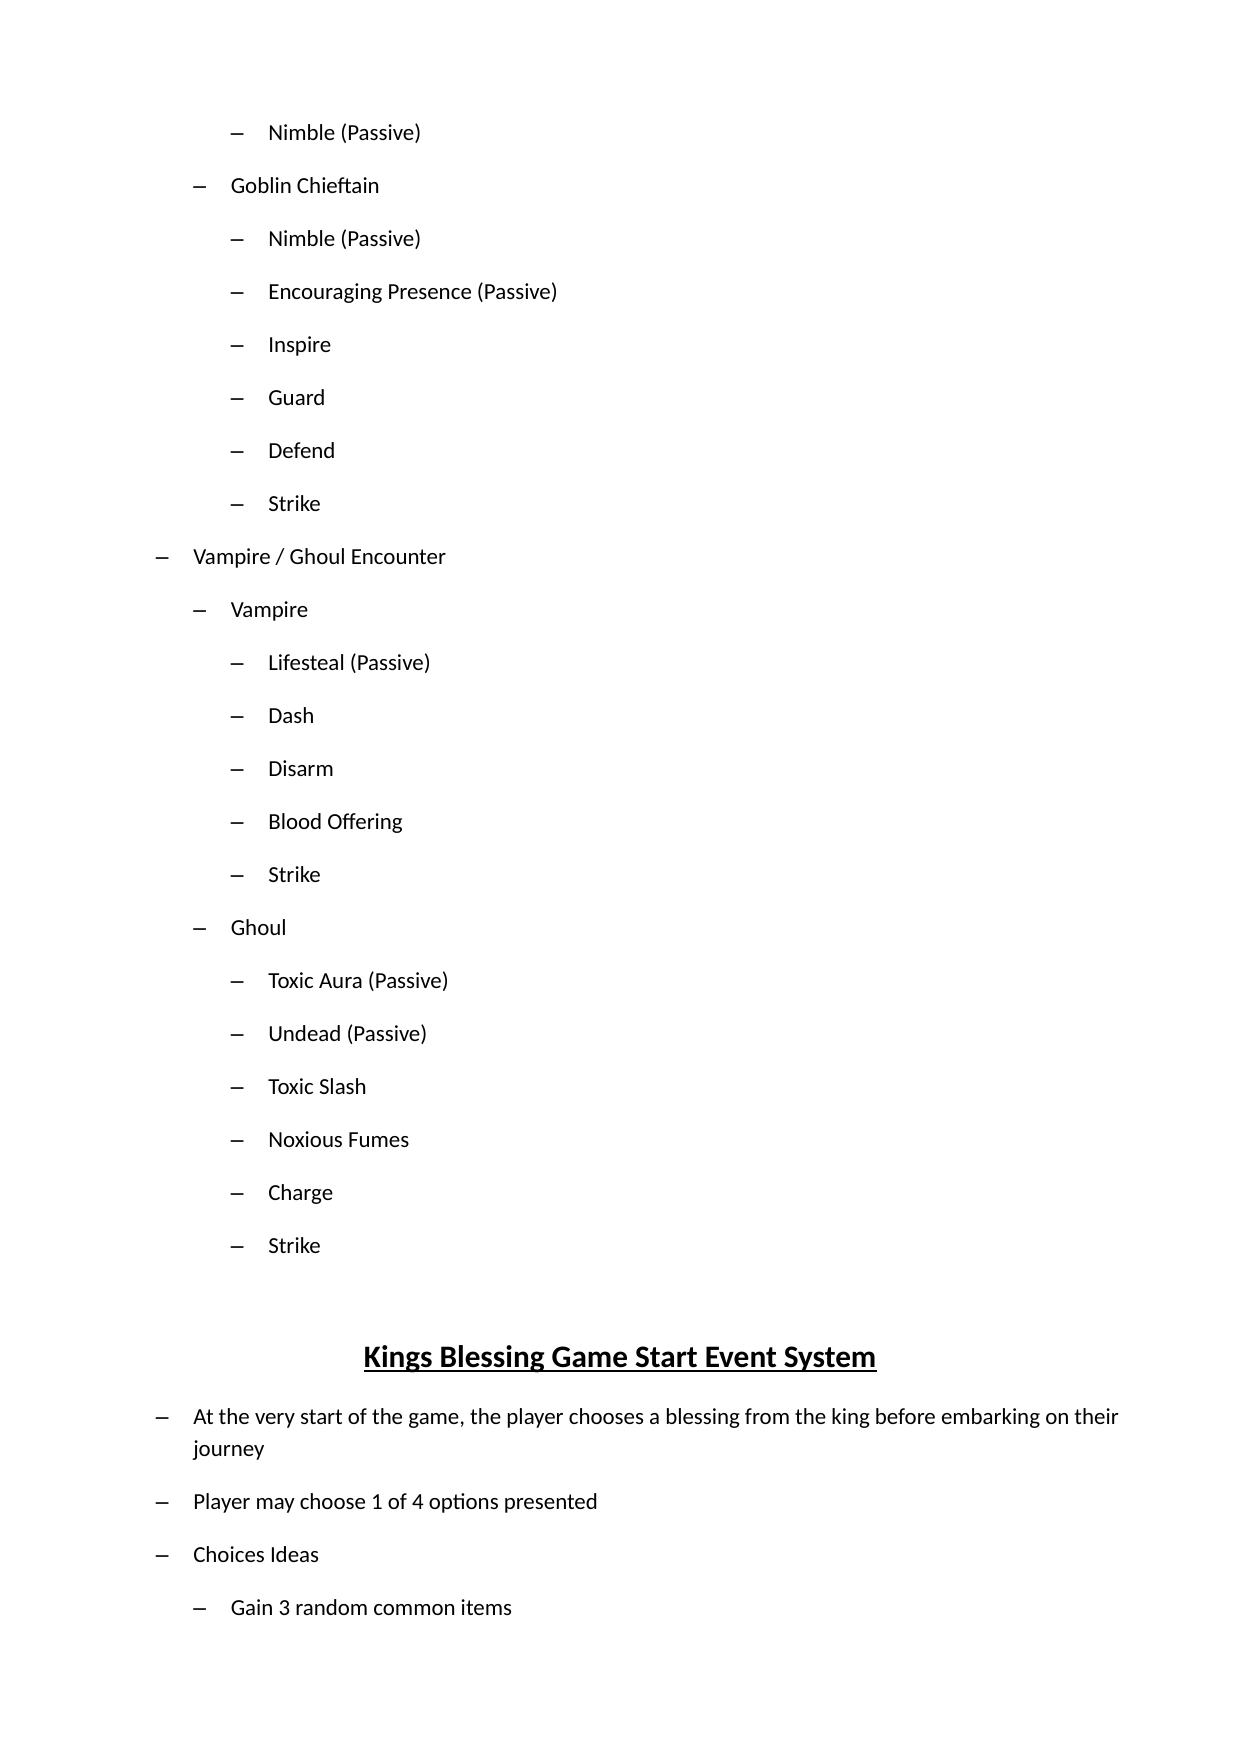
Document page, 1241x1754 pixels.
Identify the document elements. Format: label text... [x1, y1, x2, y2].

list Defend [231, 436, 1122, 464]
list Inspire [231, 330, 1122, 358]
list Blood Offering [231, 807, 1122, 835]
list Vampire [193, 595, 1122, 623]
list Dash [231, 701, 1122, 729]
list Encouraging Presence (Passive) [231, 277, 1122, 305]
list Nimble (Passive) [231, 224, 1122, 252]
list Guard [231, 383, 1122, 411]
list Strike [231, 1232, 1122, 1259]
list Strike [231, 860, 1122, 888]
list At the very start of the game, the player chooses a blessing from the king before embarking on their journey [156, 1402, 1122, 1462]
list Noxious Fumes [231, 1126, 1122, 1153]
list Choices Ideas [156, 1540, 1122, 1568]
list Goblin Chieftain [193, 171, 1122, 199]
list Toxic Aura (Passive) [231, 966, 1122, 994]
list Strike [231, 489, 1122, 517]
list Gain 3 random common items [193, 1593, 1122, 1621]
text Kings Blessing Game Start Event System [118, 1338, 1122, 1376]
list Disarm [231, 754, 1122, 782]
list Undead (Passive) [231, 1019, 1122, 1047]
list Charge [231, 1178, 1122, 1207]
list Nimble (Passive) [231, 118, 1122, 146]
list Toxic Slash [231, 1072, 1122, 1101]
list Lifesteal (Passive) [231, 648, 1122, 676]
list Ghoul [193, 913, 1122, 941]
list Vampire / Ghoul Encounter [156, 542, 1122, 570]
list Player may choose 1 of 4 options presented [156, 1487, 1122, 1515]
